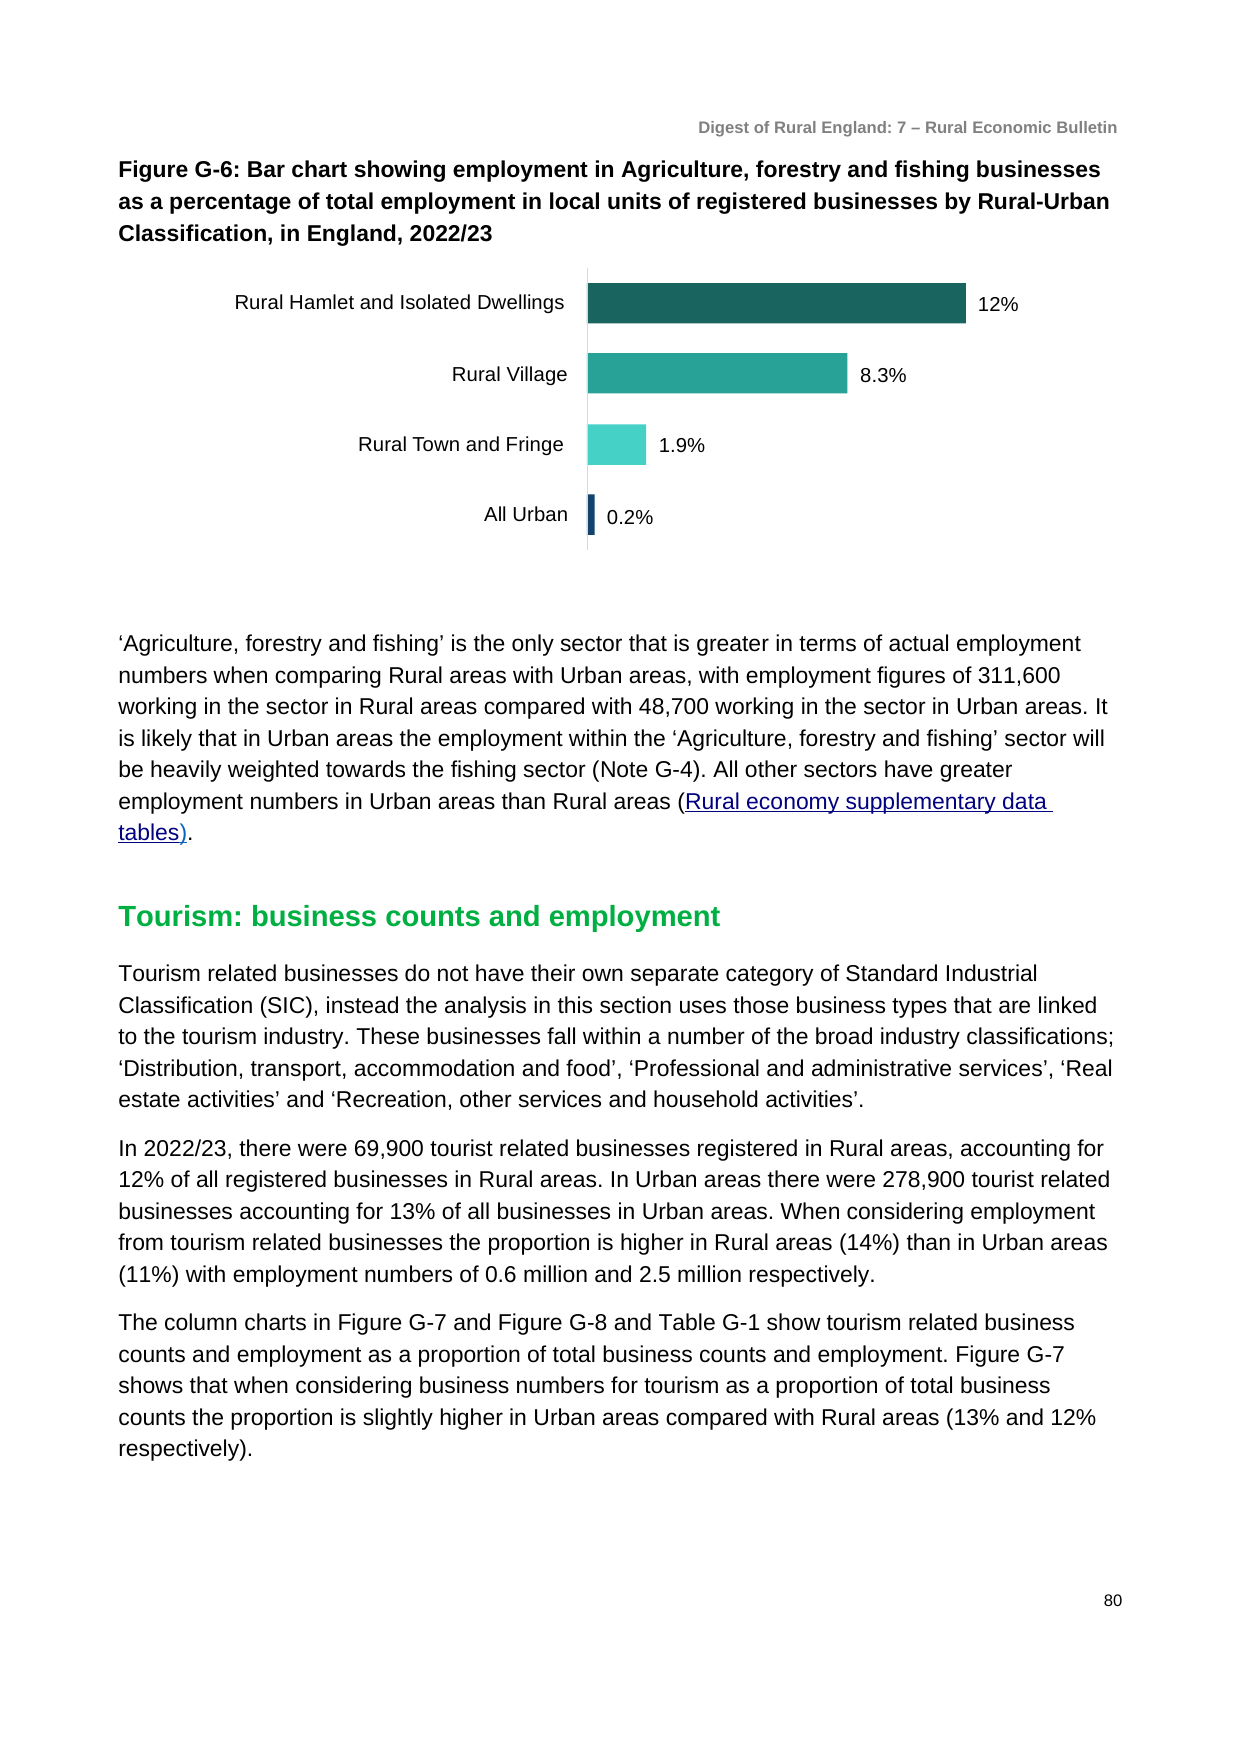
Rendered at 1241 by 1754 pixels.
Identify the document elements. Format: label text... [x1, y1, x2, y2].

text Tourism related businesses do not have their own separate category of Standard Industrial Classification (SIC), instead the analysis in this section uses those business types that are linked to the tourism industry. These businesses fall within a number of the broad industry classifications; ‘Distribution, transport, accommodation and food’, ‘Professional and administrative services’, ‘Real estate activities’ and ‘Recreation, other services and household activities’. [118, 960, 1122, 1113]
subtitle Tourism: business counts and employment [118, 899, 1122, 933]
text Figure G‑6: Bar chart showing employment in Agriculture, forestry and fishing businesses as a percentage of total employment in local units of registered businesses by Rural-Urban Classification, in England, 2022/23 [118, 156, 1122, 246]
text ‘Agriculture, forestry and fishing’ is the only sector that is greater in terms of actual employment numbers when comparing Rural areas with Urban areas, with employment figures of 311,600 working in the sector in Rural areas compared with 48,700 working in the sector in Urban areas. It is likely that in Urban areas the employment within the ‘Agriculture, forestry and fishing’ sector will be heavily weighted towards the fishing sector (Note G-4). All other sectors have greater employment numbers in Urban areas than Rural areas (Rural economy supplementary data tables). [118, 630, 1122, 846]
text In 2022/23, there were 69,900 tourist related businesses registered in Rural areas, accounting for 12% of all registered businesses in Rural areas. In Urban areas there were 278,900 tourist related businesses accounting for 13% of all businesses in Urban areas. When considering employment from tourism related businesses the proportion is higher in Rural areas (14%) than in Urban areas (11%) with employment numbers of 0.6 million and 2.5 million respectively. [118, 1134, 1122, 1287]
text The column charts in Figure G‑7 and Figure G‑8 and Table G‑1 show tourism related business counts and employment as a proportion of total business counts and employment. Figure G‑7 shows that when considering business numbers for tourism as a proportion of total business counts the proportion is slightly higher in Urban areas compared with Rural areas (13% and 12% respectively). [118, 1309, 1122, 1462]
